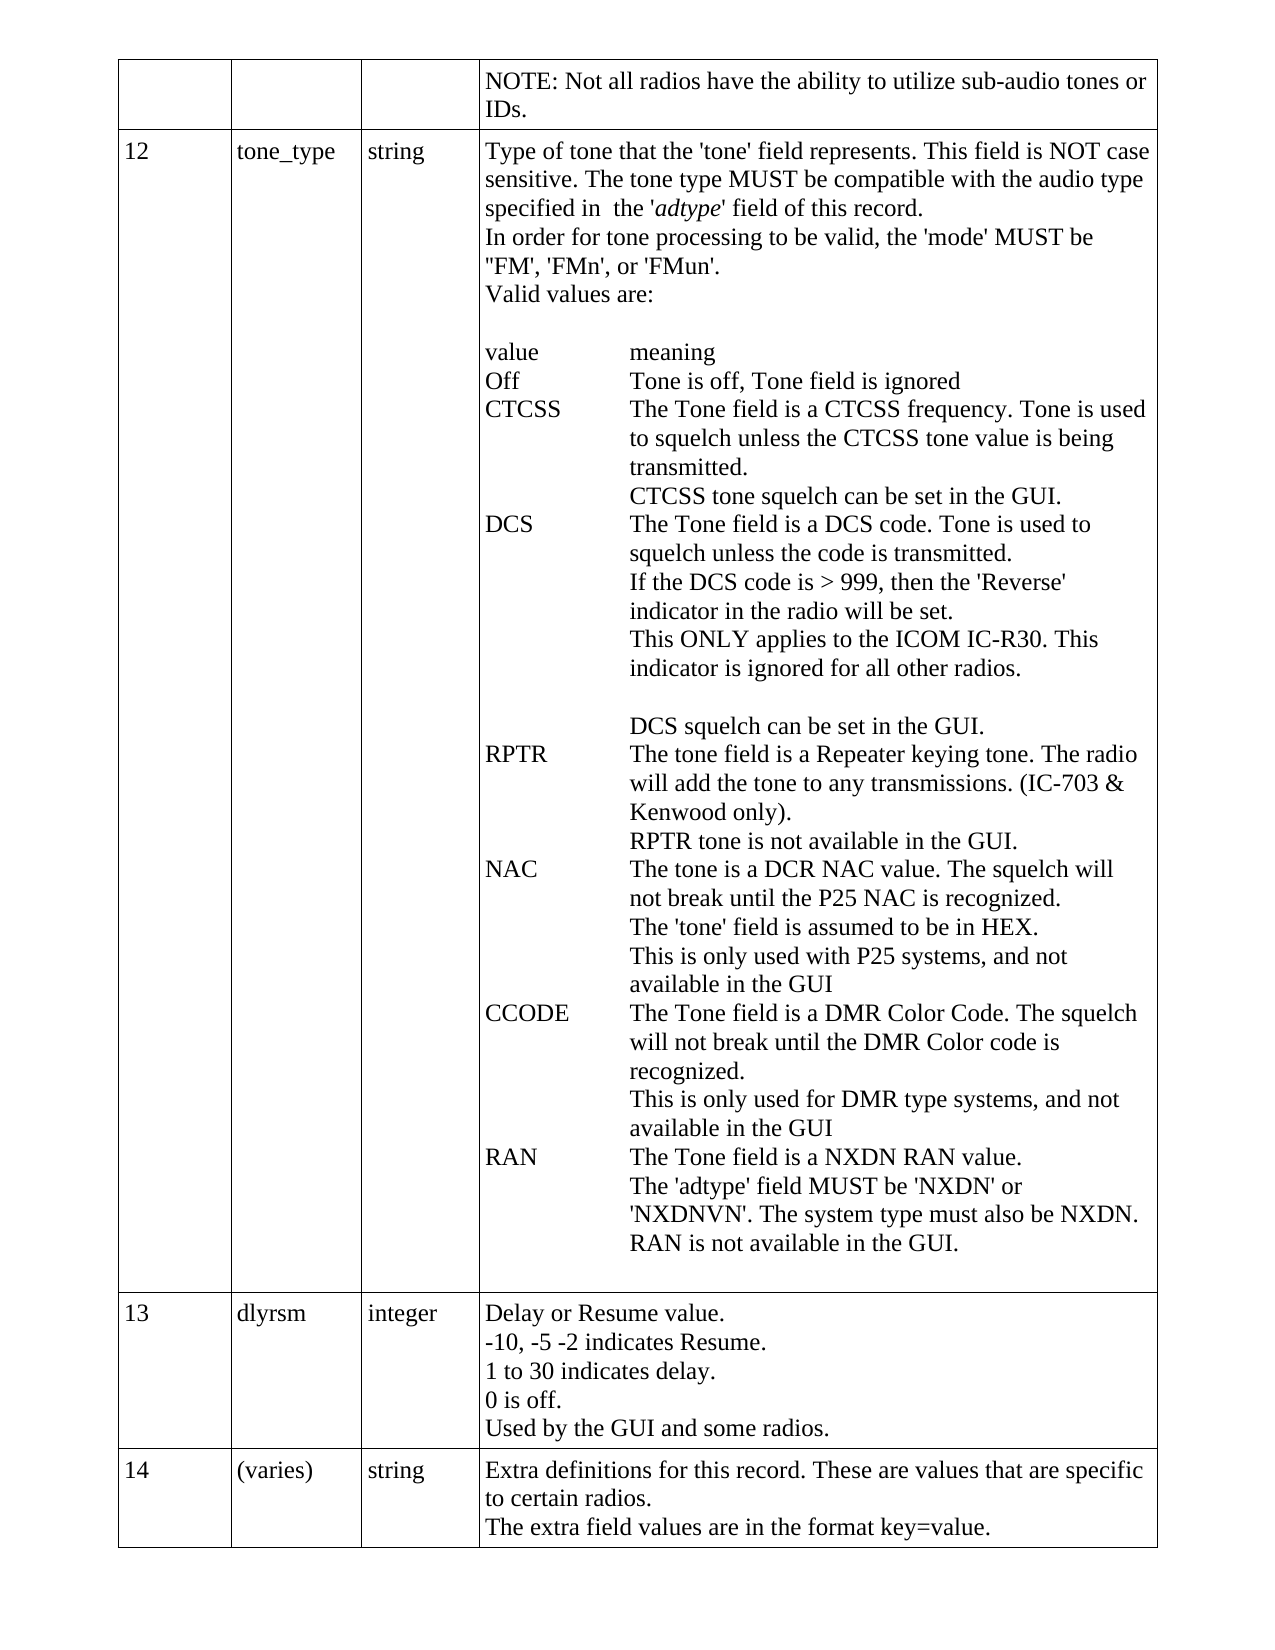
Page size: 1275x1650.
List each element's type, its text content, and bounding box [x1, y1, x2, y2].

table_cell Off [485, 366, 629, 394]
table_cell The Tone field is a CTCSS frequency. Tone is used to squelch unless the CTCSS tone value is being transmitted. CTCSS tone squelch can be set in the GUI. [629, 395, 1151, 509]
table_header value [485, 337, 629, 366]
table_cell integer [362, 1293, 479, 1448]
table_cell The Tone field is a DCS code. Tone is used to squelch unless the code is transmitted. If the DCS code is > 999, then the 'Reverse' indicator in the radio will be set. This ONLY applies to the ICOM IC-R30. This indicator is ignored for all other radios. DCS squelch can be set in the GUI. [629, 510, 1151, 739]
table_cell Delay or Resume value. -10, -5 -2 indicates Resume. 1 to 30 indicates delay. 0 is off. Used by the GUI and some radios. [480, 1293, 1157, 1448]
table_cell tone_type [232, 130, 361, 1292]
table_cell The Tone field is a DMR Color Code. The squelch will not break until the DMR Color code is recognized. This is only used for DMR type systems, and not available in the GUI [629, 998, 1151, 1142]
table_cell Extra definitions for this record. These are values that are specific to certain radios. The extra field values are in the format key=value. [480, 1449, 1157, 1547]
table_cell 14 [119, 1449, 231, 1547]
table_cell DCS [485, 510, 629, 739]
table_cell [232, 60, 361, 129]
table_cell The Tone field is a NXDN RAN value. The 'adtype' field MUST be 'NXDN' or 'NXDNVN'. The system type must also be NXDN. RAN is not available in the GUI. [629, 1142, 1151, 1286]
table_cell The tone field is a Repeater keying tone. The radio will add the tone to any transmissions. (IC-703 & Kenwood only). RPTR tone is not available in the GUI. [629, 740, 1151, 854]
table_cell NOTE: Not all radios have the ability to utilize sub-audio tones or IDs. [480, 60, 1157, 129]
table_cell dlyrsm [232, 1293, 361, 1448]
table_cell NAC [485, 855, 629, 998]
table_cell (varies) [232, 1449, 361, 1547]
table_cell CTCSS [485, 395, 629, 509]
table_cell Type of tone that the 'tone' field represents. This field is NOT case sensitive. The tone type MUST be compatible with the audio type specified in the 'adtype' field of this record. In order for tone processing to be valid, the 'mode' MUST be ''FM', 'FMn', or 'FMun'. Valid values are: [480, 130, 1157, 1292]
table_cell Tone is off, Tone field is ignored [629, 366, 1151, 394]
table_cell 13 [119, 1293, 231, 1448]
table_cell [119, 60, 231, 129]
table_header meaning [629, 337, 1151, 366]
table_cell [362, 60, 479, 129]
table_cell CCODE [485, 998, 629, 1142]
table_cell RPTR [485, 740, 629, 854]
table_cell RAN [485, 1142, 629, 1286]
table_cell string [362, 130, 479, 1292]
table_cell The tone is a DCR NAC value. The squelch will not break until the P25 NAC is recognized. The 'tone' field is assumed to be in HEX. This is only used with P25 systems, and not available in the GUI [629, 855, 1151, 998]
table_cell string [362, 1449, 479, 1547]
table_cell 12 [119, 130, 231, 1292]
